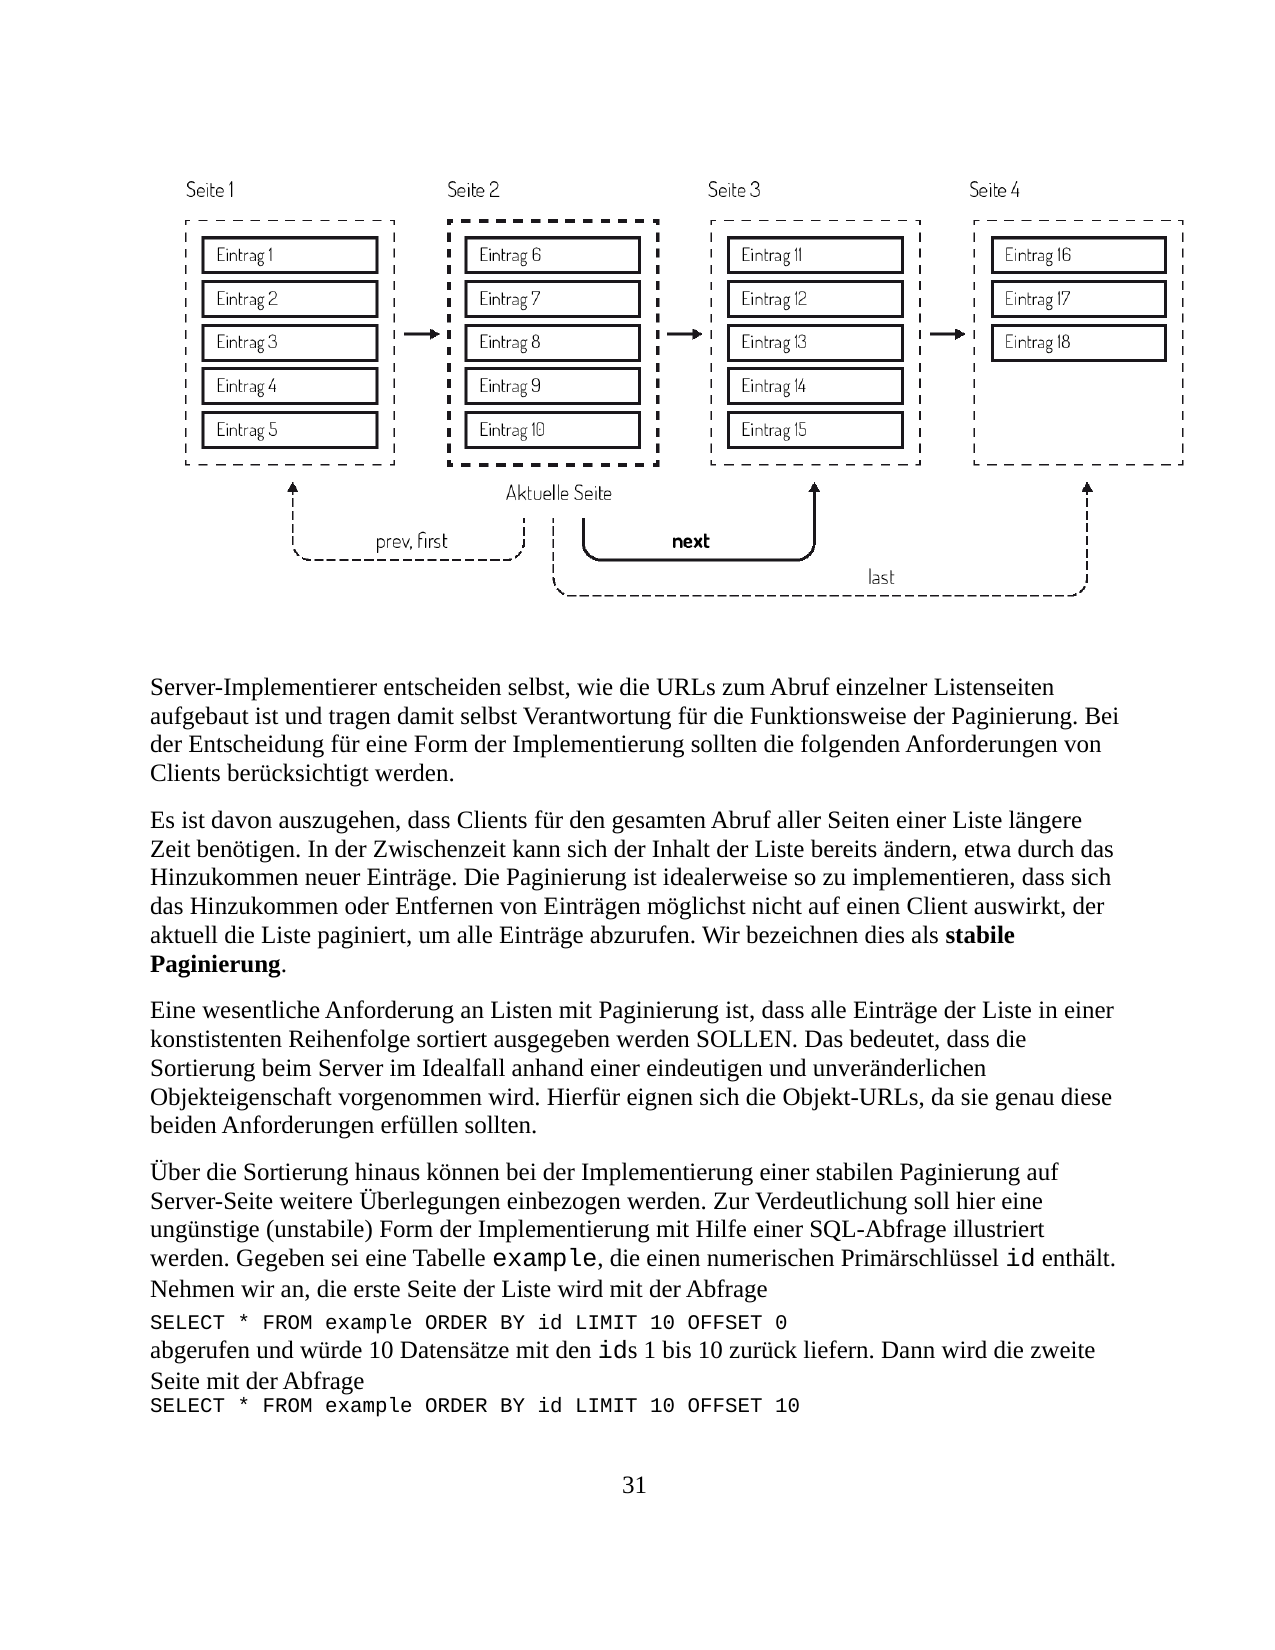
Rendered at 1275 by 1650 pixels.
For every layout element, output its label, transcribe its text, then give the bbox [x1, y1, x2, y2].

text SELECT * FROM example ORDER BY id LIMIT 10 OFFSET 10 [150, 1395, 1125, 1419]
text Über die Sortierung hinaus können bei der Implementierung einer stabilen Paginierung auf Server-Seite weitere Überlegungen einbezogen werden. Zur Verdeutlichung soll hier eine ungünstige (unstabile) Form der Implementierung mit Hilfe einer SQL-Abfrage illustriert werden. Gegeben sei eine Tabelle example, die einen numerischen Primärschlüssel id enthält. Nehmen wir an, die erste Seite der Liste wird mit der Abfrage [150, 1157, 1125, 1303]
text abgerufen und würde 10 Datensätze mit den ids 1 bis 10 zurück liefern. Dann wird die zweite Seite mit der Abfrage [150, 1336, 1125, 1395]
text Eine wesentliche Anforderung an Listen mit Paginierung ist, dass alle Einträge der Liste in einer konstistenten Reihenfolge sortiert ausgegeben werden SOLLEN. Das bedeutet, dass die Sortierung beim Server im Idealfall anhand einer eindeutigen und unveränderlichen Objekteigenschaft vorgenommen wird. Hierfür eignen sich die Objekt-URLs, da sie genau diese beiden Anforderungen erfüllen sollten. [150, 995, 1125, 1139]
picture [150, 150, 1211, 655]
text SELECT * FROM example ORDER BY id LIMIT 10 OFFSET 0 [150, 1312, 1125, 1336]
text Es ist davon auszugehen, dass Clients für den gesamten Abruf aller Seiten einer Liste längere Zeit benötigen. In der Zwischenzeit kann sich der Inhalt der Liste bereits ändern, etwa durch das Hinzukommen neuer Einträge. Die Paginierung ist idealerweise so zu implementieren, dass sich das Hinzukommen oder Entfernen von Einträgen möglichst nicht auf einen Client auswirkt, der aktuell die Liste paginiert, um alle Einträge abzurufen. Wir bezeichnen dies als stabile Paginierung. [150, 805, 1125, 977]
text Server-Implementierer entscheiden selbst, wie die URLs zum Abruf einzelner Listenseiten aufgebaut ist und tragen damit selbst Verantwortung für die Funktionsweise der Paginierung. Bei der Entscheidung für eine Form der Implementierung sollten die folgenden Anforderungen von Clients berücksichtigt werden. [150, 672, 1125, 787]
